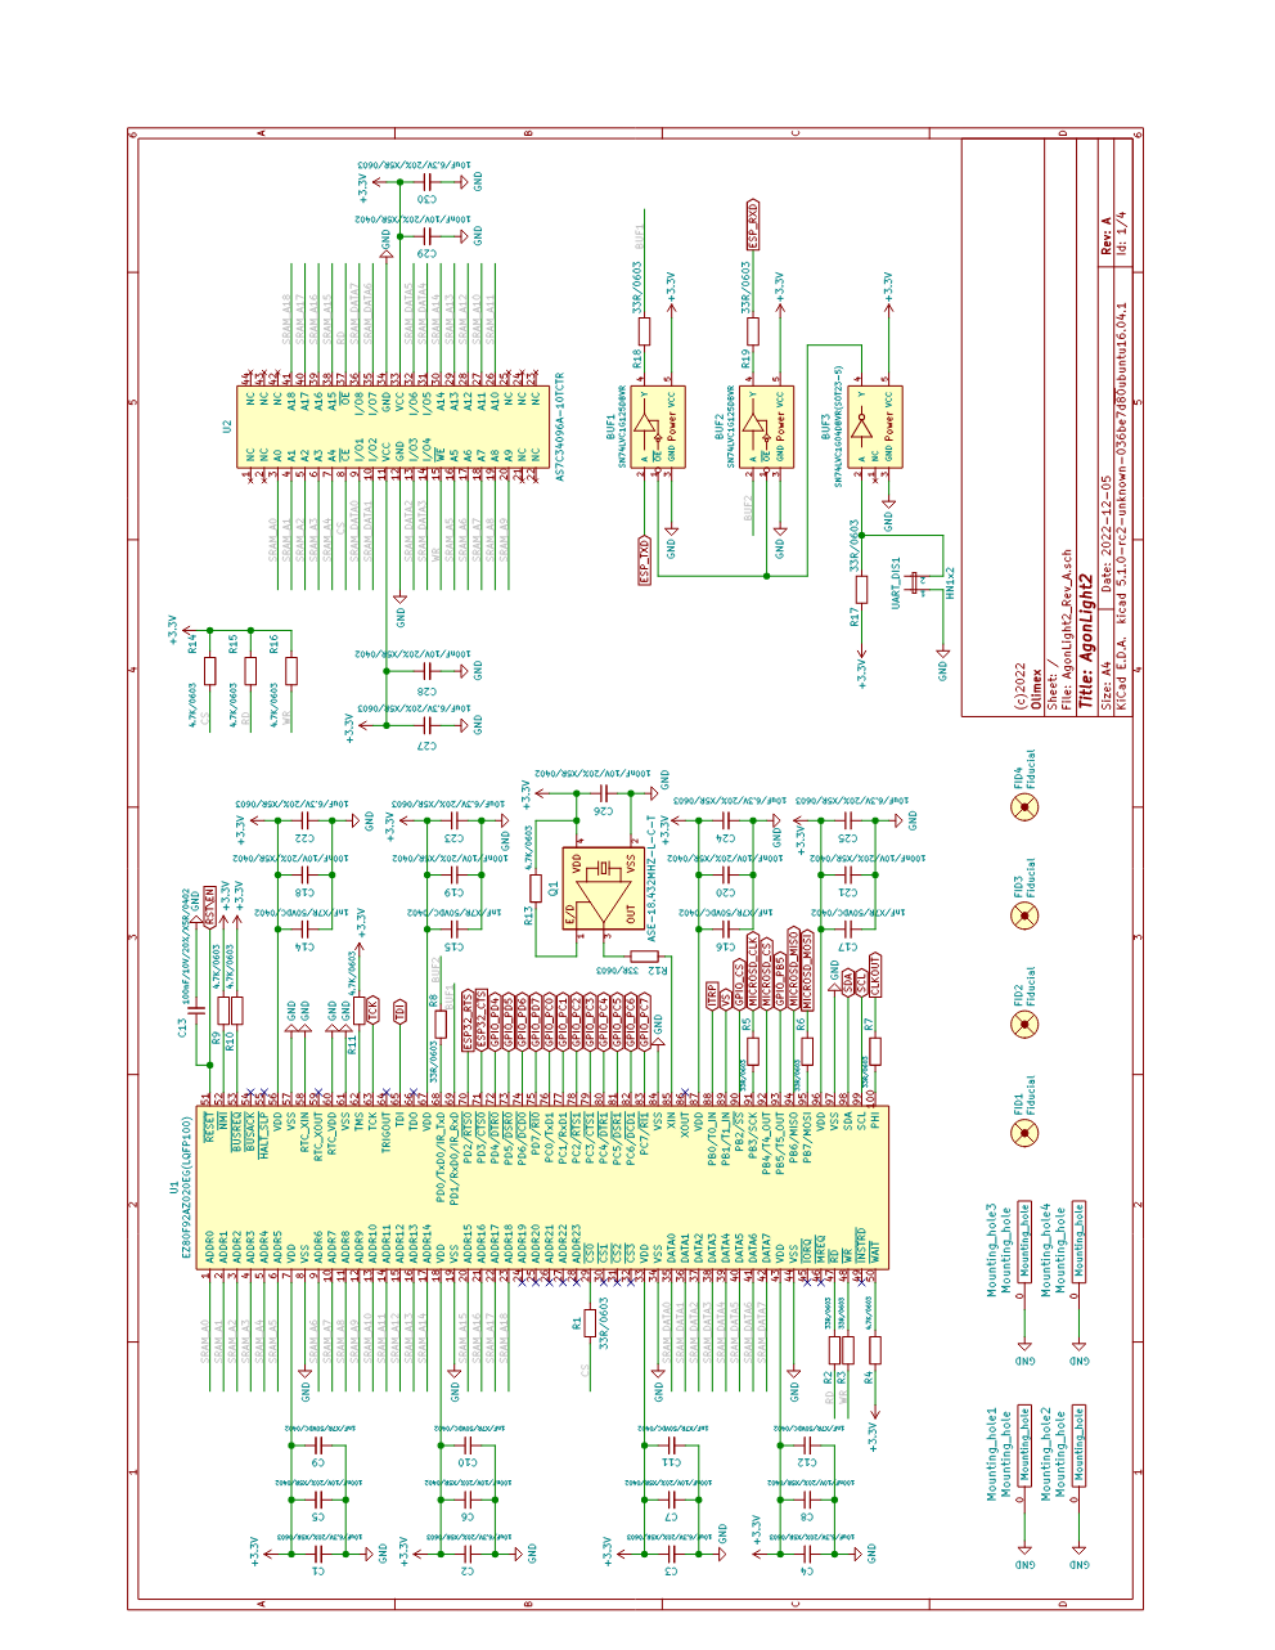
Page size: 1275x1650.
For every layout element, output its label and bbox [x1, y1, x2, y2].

picture [118, 118, 1157, 1618]
